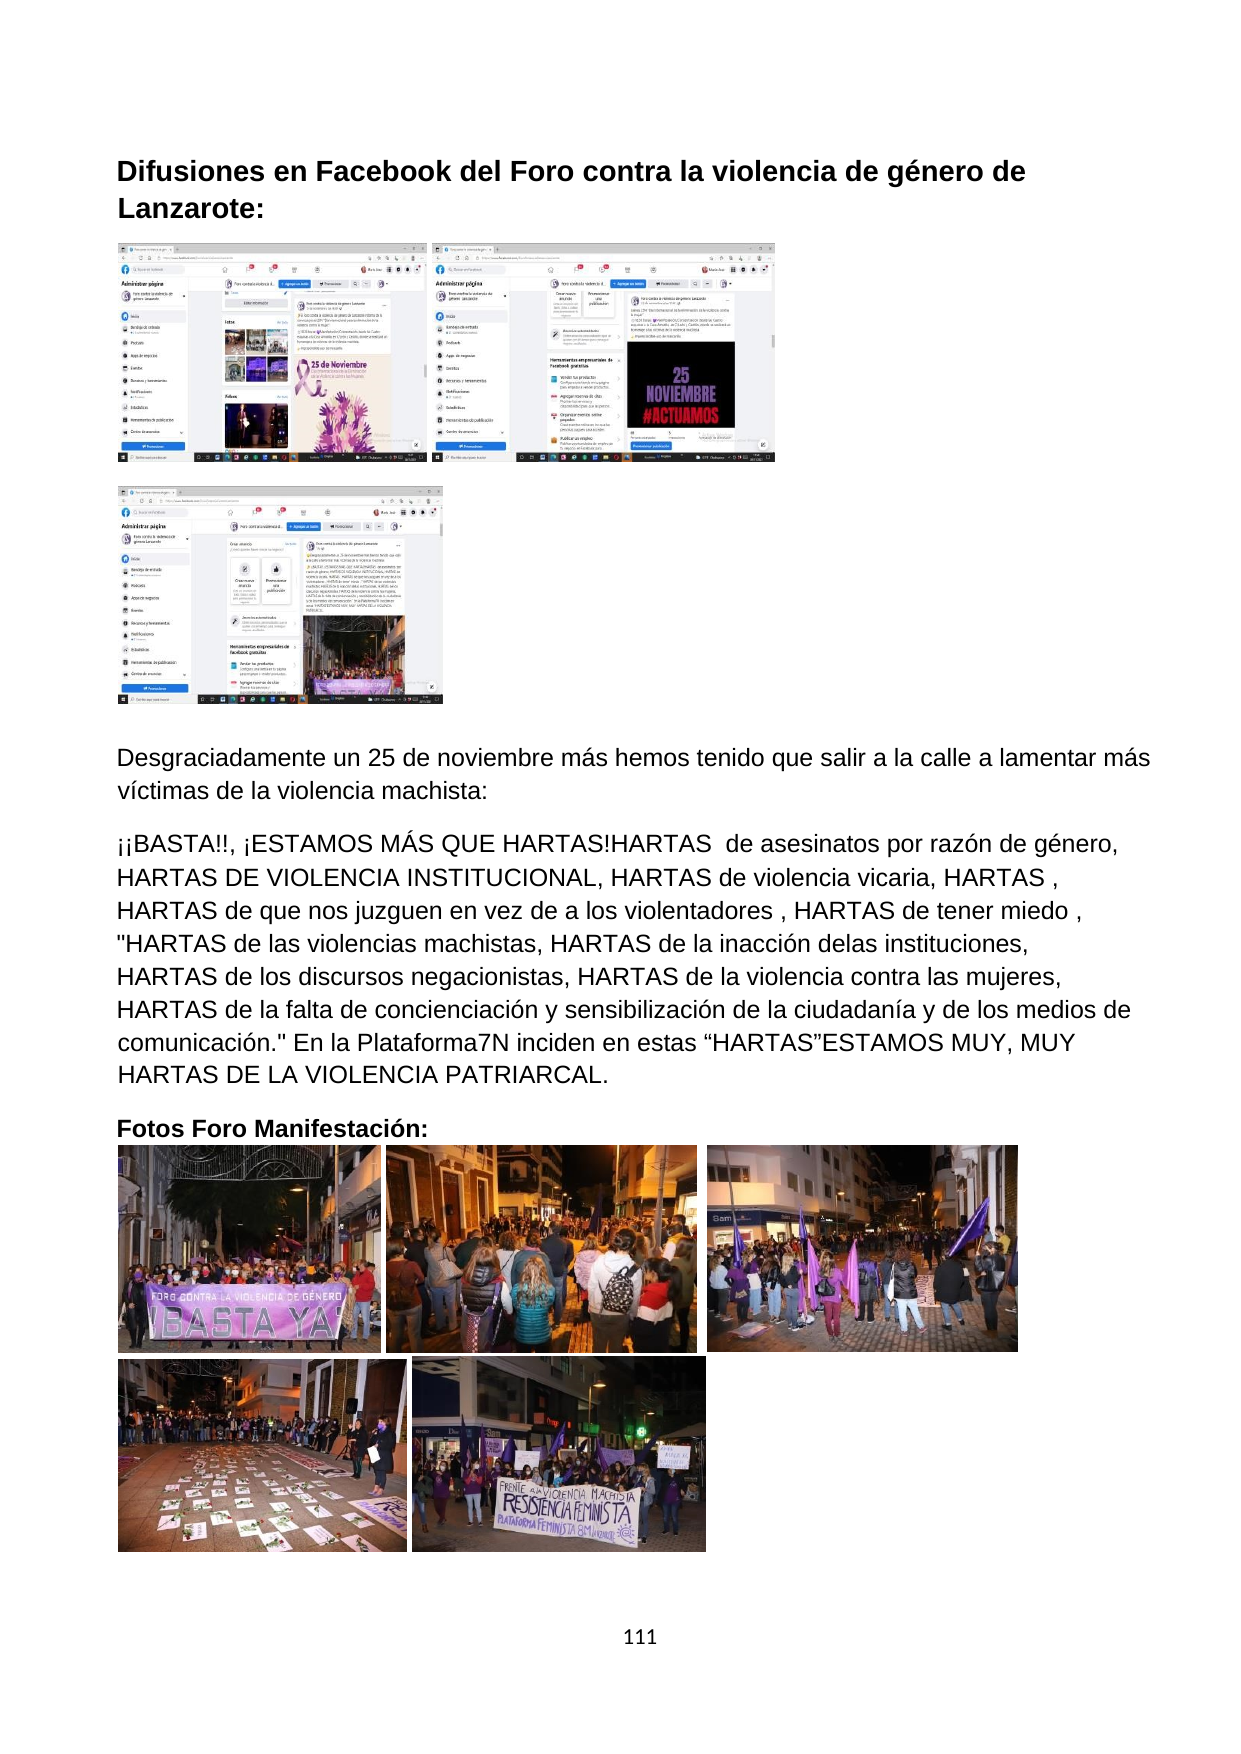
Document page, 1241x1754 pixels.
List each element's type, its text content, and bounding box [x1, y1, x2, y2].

text Fotos Foro Manifestación: [116, 1114, 1180, 1142]
text ¡¡BASTA!!, ¡ESTAMOS MÁS QUE HARTAS!HARTAS de asesinatos por razón de género, [116, 829, 1166, 858]
text HARTAS de los discursos negacionistas, HARTAS de la violencia contra las mujeres, [116, 962, 1166, 991]
text HARTAS de que nos juzguen en vez de a los violentadores , HARTAS de tener miedo , [116, 896, 1166, 925]
text HARTAS DE VIOLENCIA INSTITUCIONAL, HARTAS de violencia vicaria, HARTAS , [116, 863, 1166, 892]
text Desgraciadamente un 25 de noviembre más hemos tenido que salir a la calle a lamentar más víctimas de la violencia machista: [116, 743, 1153, 804]
text Difusiones en Facebook del Foro contra la violencia de género de Lanzarote: [116, 153, 1166, 224]
text HARTAS de la falta de concienciación y sensibilización de la ciudadanía y de los medios de comunicación." En la Plataforma7N inciden en estas “HARTAS”ESTAMOS MUY, MUY HARTAS DE LA VIOLENCIA PATRIARCAL. [116, 996, 1133, 1089]
text "HARTAS de las violencias machistas, HARTAS de la inacción delas instituciones, [116, 929, 1166, 958]
